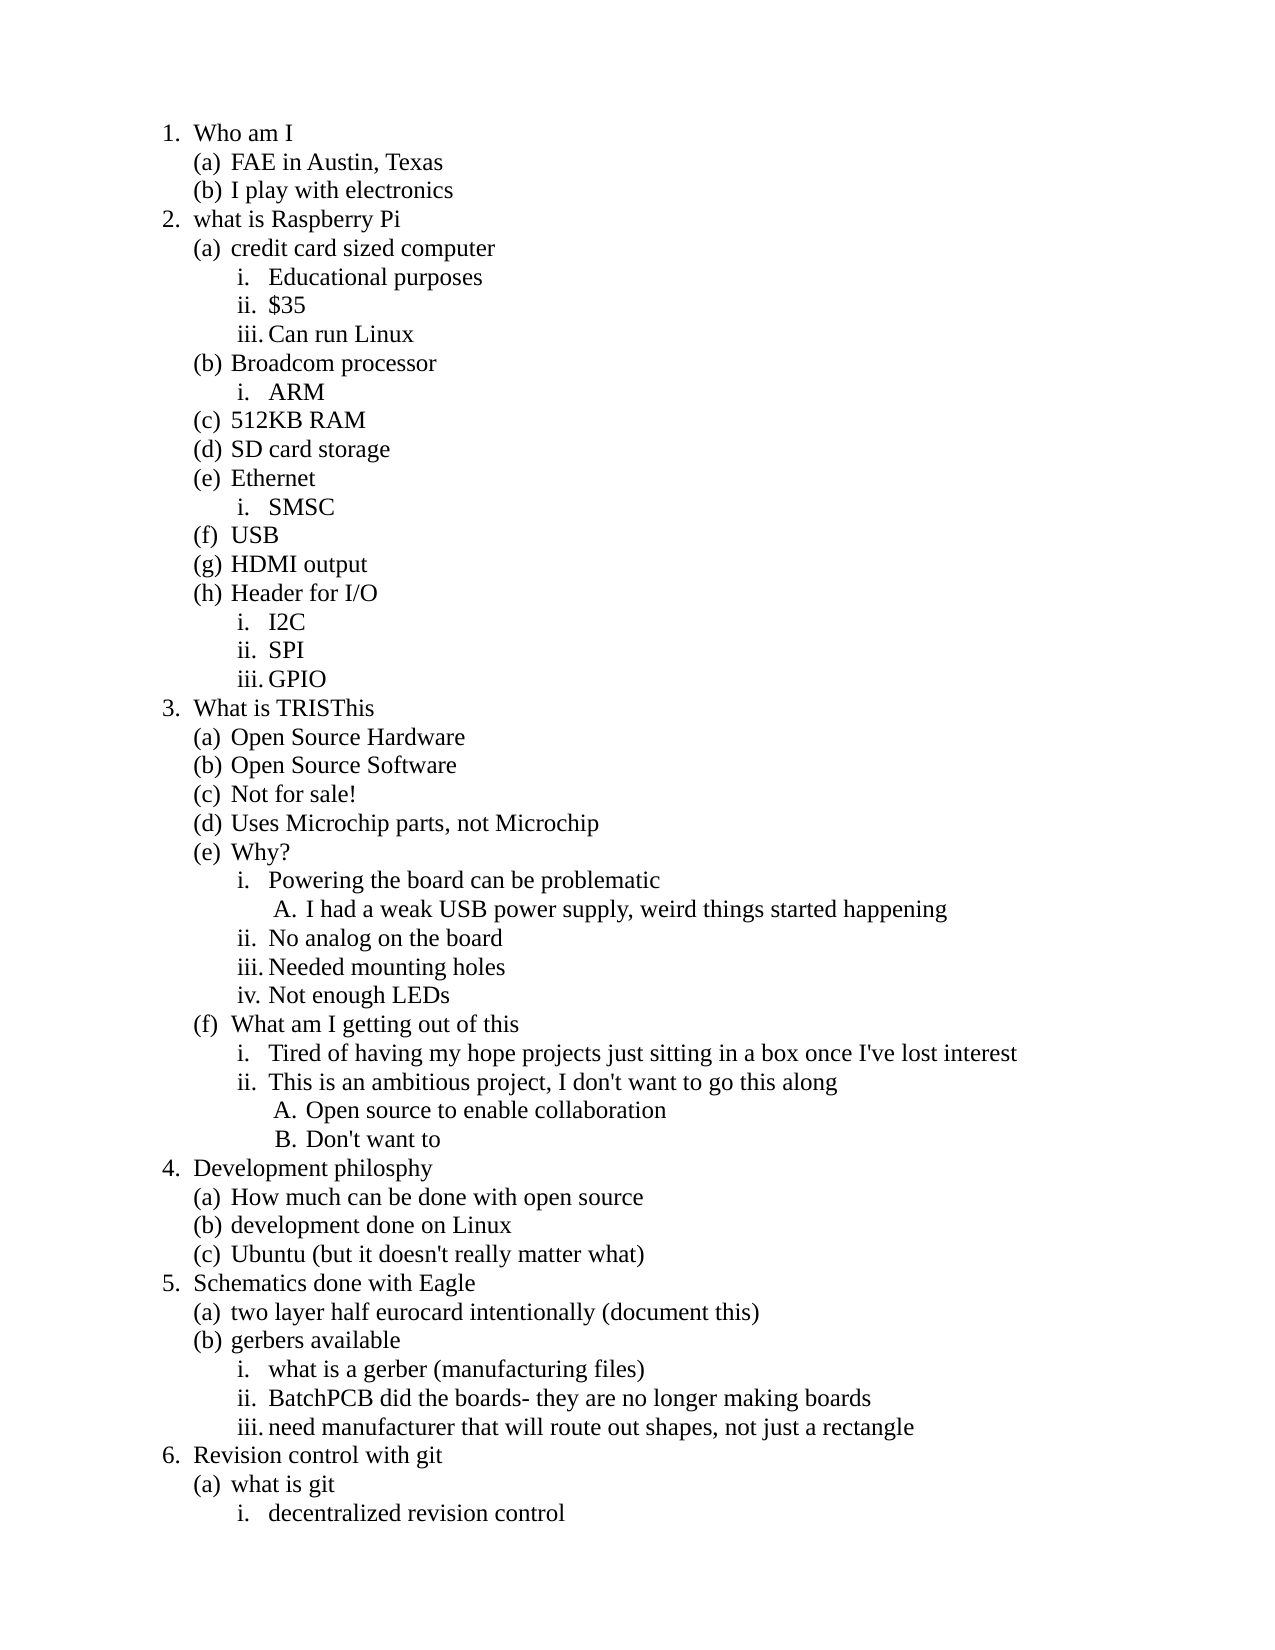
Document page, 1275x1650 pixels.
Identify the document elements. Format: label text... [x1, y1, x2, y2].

list Uses Microchip parts, not Microchip [193, 808, 1157, 837]
list I2C [231, 607, 1157, 636]
list development done on Linux [193, 1211, 1157, 1239]
list Development philosphy [156, 1153, 1157, 1182]
list credit card sized computer [193, 233, 1157, 262]
list BatchPCB did the boards- they are no longer making boards [231, 1383, 1157, 1412]
list 512KB RAM [193, 406, 1157, 434]
list No analog on the board [231, 923, 1157, 952]
list what is a gerber (manufacturing files) [231, 1354, 1157, 1383]
list SPI [231, 636, 1157, 664]
list I play with electronics [193, 176, 1157, 204]
list What is TRISThis [156, 693, 1157, 722]
list USB [193, 521, 1157, 549]
list what is git [193, 1469, 1157, 1498]
list Don't want to [268, 1124, 1157, 1153]
list How much can be done with open source [193, 1182, 1157, 1211]
list Tired of having my hope projects just sitting in a box once I've lost interest [231, 1038, 1157, 1067]
list Schematics done with Eagle [156, 1268, 1157, 1297]
list Broadcom processor [193, 348, 1157, 377]
list Open Source Software [193, 751, 1157, 779]
list Needed mounting holes [231, 952, 1157, 981]
list Can run Linux [231, 319, 1157, 348]
list Open source to enable collaboration [268, 1096, 1157, 1124]
list need manufacturer that will route out shapes, not just a rectangle [231, 1412, 1157, 1441]
list Powering the board can be problematic [231, 866, 1157, 894]
list I had a weak USB power supply, weird things started happening [268, 894, 1157, 923]
list FAE in Austin, Texas [193, 147, 1157, 176]
list GPIO [231, 664, 1157, 693]
list What am I getting out of this [193, 1009, 1157, 1038]
list Educational purposes [231, 262, 1157, 291]
list Who am I [156, 118, 1157, 147]
list two layer half eurocard intentionally (document this) [193, 1297, 1157, 1326]
list Ubuntu (but it doesn't really matter what) [193, 1239, 1157, 1268]
list Why? [193, 837, 1157, 866]
list HDMI output [193, 549, 1157, 578]
list what is Raspberry Pi [156, 204, 1157, 233]
list Open Source Hardware [193, 722, 1157, 751]
list Not for sale! [193, 779, 1157, 808]
list $35 [231, 291, 1157, 319]
list gerbers available [193, 1326, 1157, 1354]
list Not enough LEDs [231, 981, 1157, 1009]
list Header for I/O [193, 578, 1157, 607]
list Revision control with git [156, 1441, 1157, 1469]
list ARM [231, 377, 1157, 406]
list SMSC [231, 492, 1157, 521]
list This is an ambitious project, I don't want to go this along [231, 1067, 1157, 1096]
list Ethernet [193, 463, 1157, 492]
list decentralized revision control [231, 1498, 1157, 1527]
list SD card storage [193, 434, 1157, 463]
